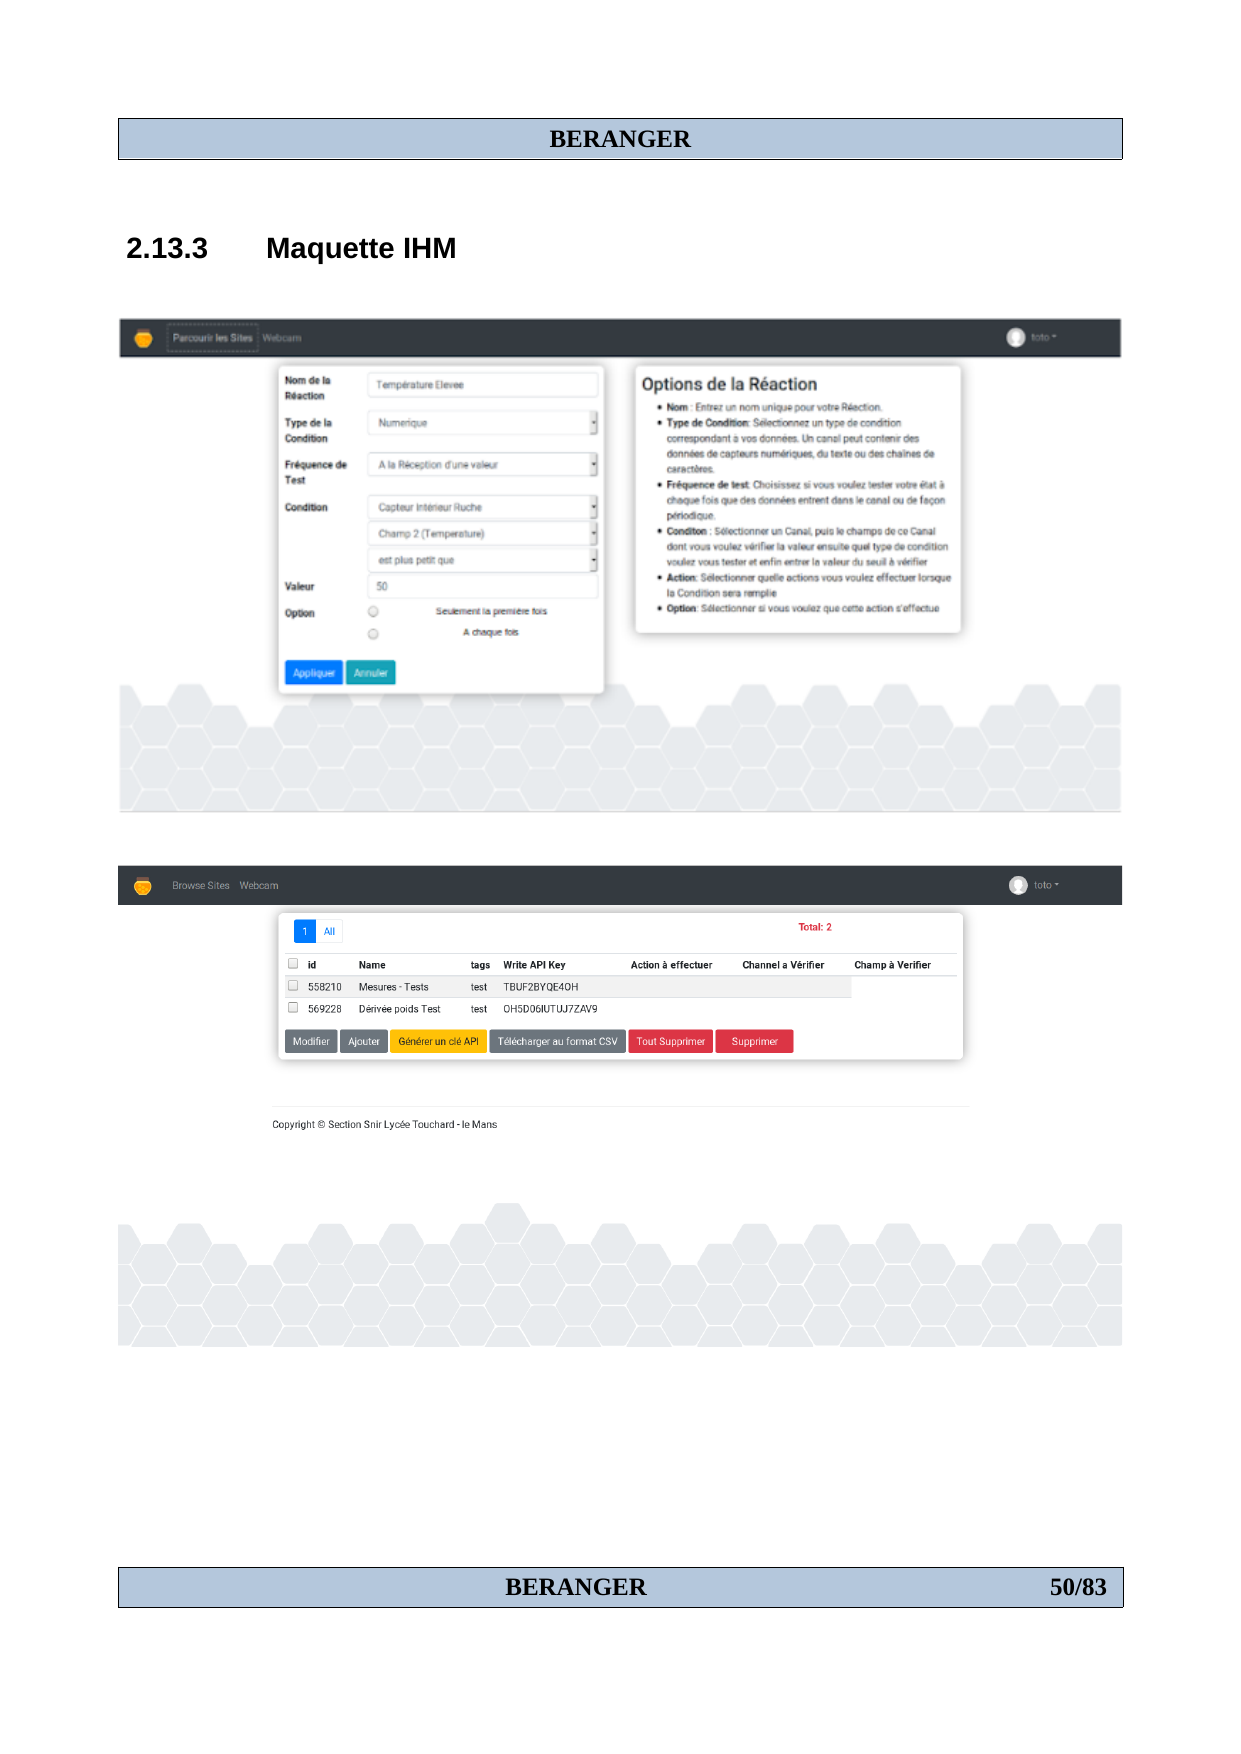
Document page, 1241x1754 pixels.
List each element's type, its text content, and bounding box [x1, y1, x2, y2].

picture [118, 865, 1123, 1347]
subtitle Maquette IHM [118, 231, 1122, 265]
picture [118, 317, 1123, 814]
